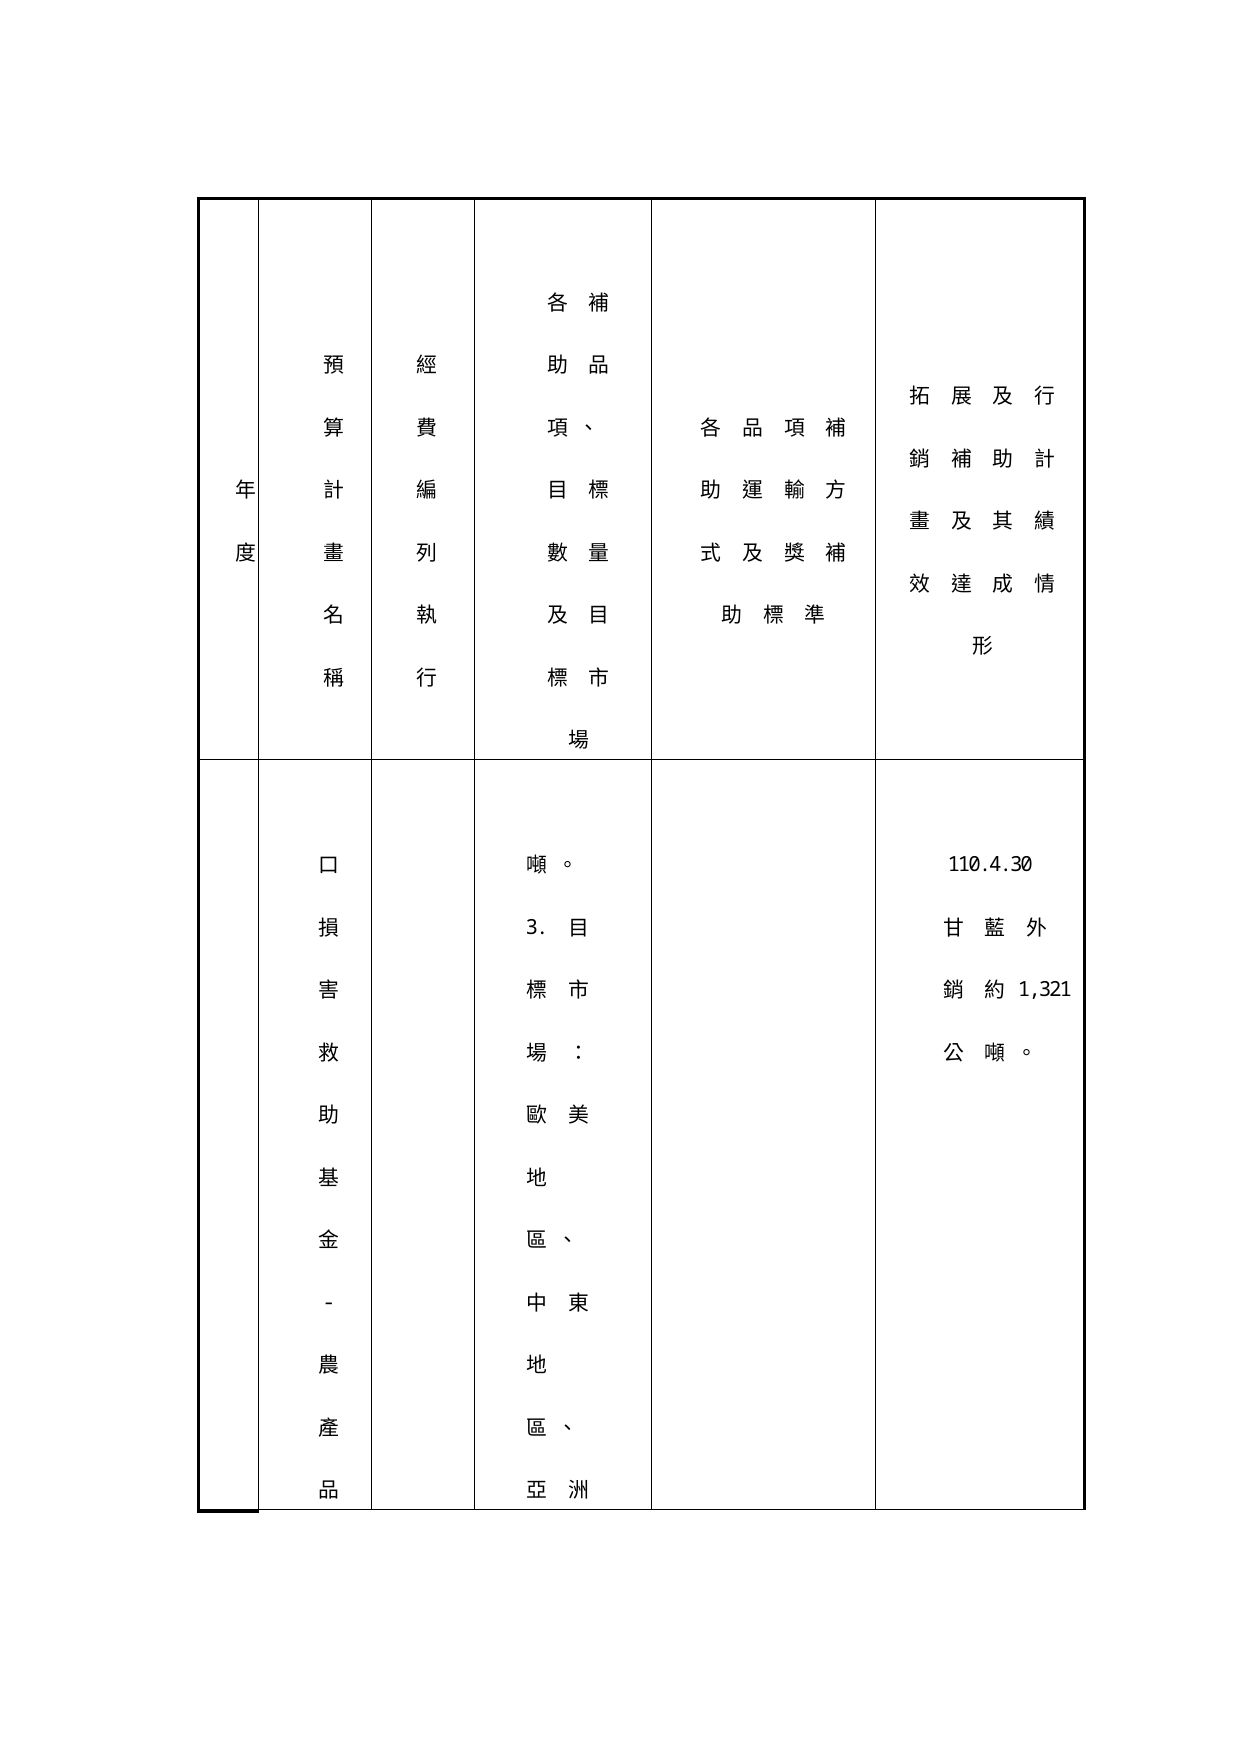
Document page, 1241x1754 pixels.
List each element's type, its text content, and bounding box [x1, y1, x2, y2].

table_header 各補助品項、目標數量及目標市場 [475, 200, 651, 759]
table_cell 噸。 3.目標市場：歐美地區、中東地區、亞洲 [475, 760, 651, 1509]
table_cell [200, 760, 258, 1509]
table_header 拓展及行銷補助計畫及其績效達成情形 [876, 200, 1083, 759]
table_header 各品項補助運輸方式及獎補助標準 [652, 200, 875, 759]
table_header 經費編列執行 [372, 200, 474, 759]
table_cell [652, 760, 875, 1509]
table_cell 110.4.30 甘藍外銷約1,321公噸。 [876, 760, 1083, 1509]
table_cell [372, 760, 474, 1509]
table_header 預算計畫名稱 [259, 200, 371, 759]
table_cell 口損害救助基金-農產品 [259, 760, 371, 1509]
table_header 年度 [200, 200, 258, 759]
